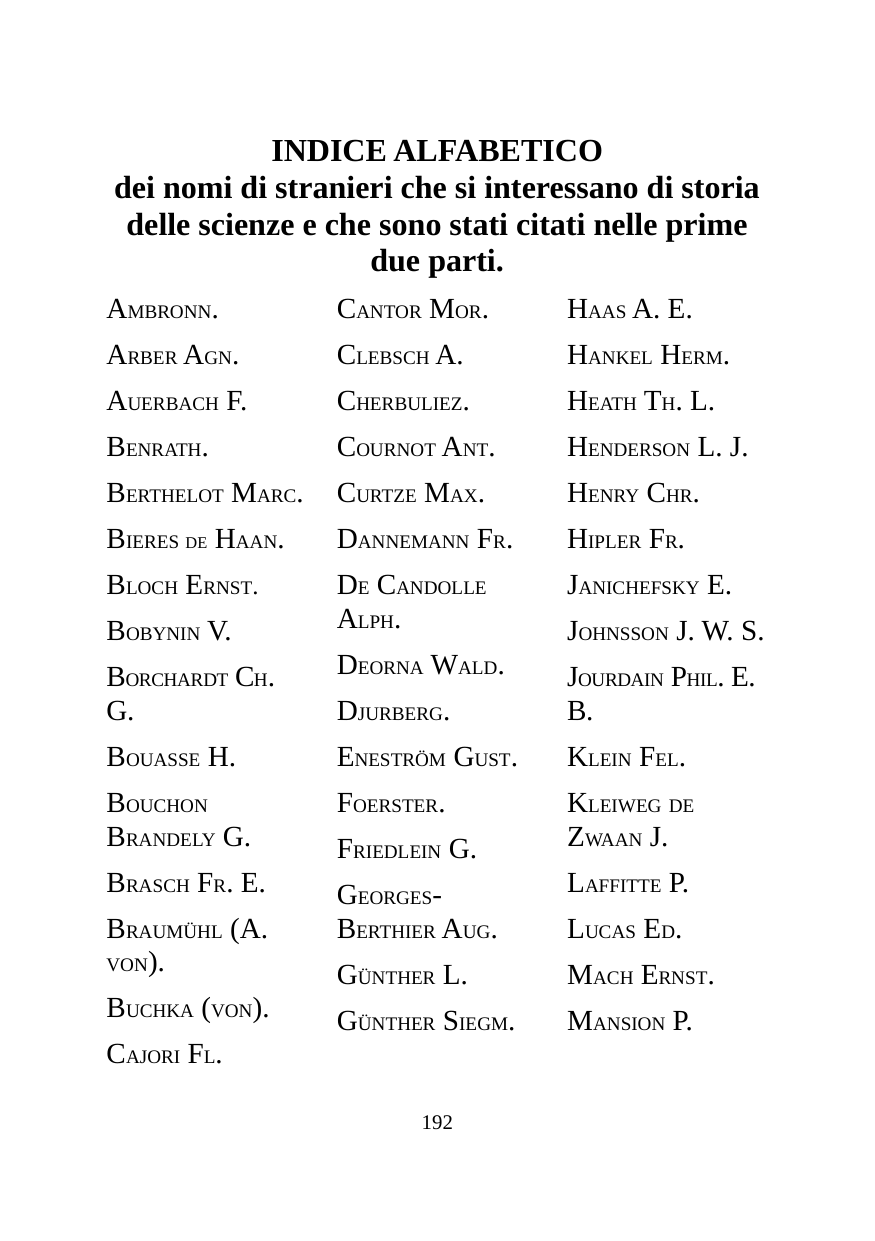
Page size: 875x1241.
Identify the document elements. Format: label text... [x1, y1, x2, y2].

text Ambronn. [106, 291, 307, 325]
text Djurberg. [337, 693, 537, 727]
text Hankel Herm. [567, 337, 768, 371]
text Berthelot Marc. [106, 475, 307, 509]
text Friedlein G. [337, 831, 537, 865]
text Georges-Berthier Aug. [337, 877, 537, 944]
text Eneström Gust. [337, 739, 537, 773]
text Bobynin V. [106, 613, 307, 647]
text Johnsson J. W. S. [567, 613, 768, 647]
text Buchka (von). [106, 990, 307, 1024]
text Bouasse H. [106, 739, 307, 773]
text Dannemann Fr. [337, 521, 537, 555]
text Haas A. E. [567, 291, 768, 325]
text Auerbach F. [106, 383, 307, 417]
text Jourdain Phil. E. B. [567, 659, 768, 727]
text Deorna Wald. [337, 647, 537, 681]
text Heath Th. L. [567, 383, 768, 417]
text Günther Siegm. [337, 1003, 537, 1036]
text Hipler Fr. [567, 521, 768, 555]
text Foerster. [337, 785, 537, 819]
text Klein Fel. [567, 739, 768, 773]
text De Candolle Alph. [337, 567, 537, 634]
text Brasch Fr. E. [106, 865, 307, 898]
subtitle Indice alfabetico dei nomi di stranieri che si interessano di storia delle scienze e che sono stati citati nelle prime due parti. [106, 131, 768, 279]
text Mach Ernst. [567, 957, 768, 990]
text Benrath. [106, 429, 307, 463]
text Bouchon Brandely G. [106, 785, 307, 852]
text Cantor Mor. [337, 291, 537, 325]
text Braumühl (A. von). [106, 911, 307, 978]
text Henderson L. J. [567, 429, 768, 463]
text Borchardt Ch. G. [106, 659, 307, 727]
text Curtze Max. [337, 475, 537, 509]
text Cournot Ant. [337, 429, 537, 463]
text Mansion P. [567, 1003, 768, 1036]
text Clebsch A. [337, 337, 537, 371]
text Günther L. [337, 957, 537, 990]
text Henry Chr. [567, 475, 768, 509]
text Bieres de Haan. [106, 521, 307, 555]
text Arber Agn. [106, 337, 307, 371]
text Lucas Ed. [567, 911, 768, 944]
text Bloch Ernst. [106, 567, 307, 601]
text Janichefsky E. [567, 567, 768, 601]
text Cajori Fl. [106, 1036, 307, 1070]
text Cherbuliez. [337, 383, 537, 417]
text Kleiweg de Zwaan J. [567, 785, 768, 852]
text Laffitte P. [567, 865, 768, 898]
